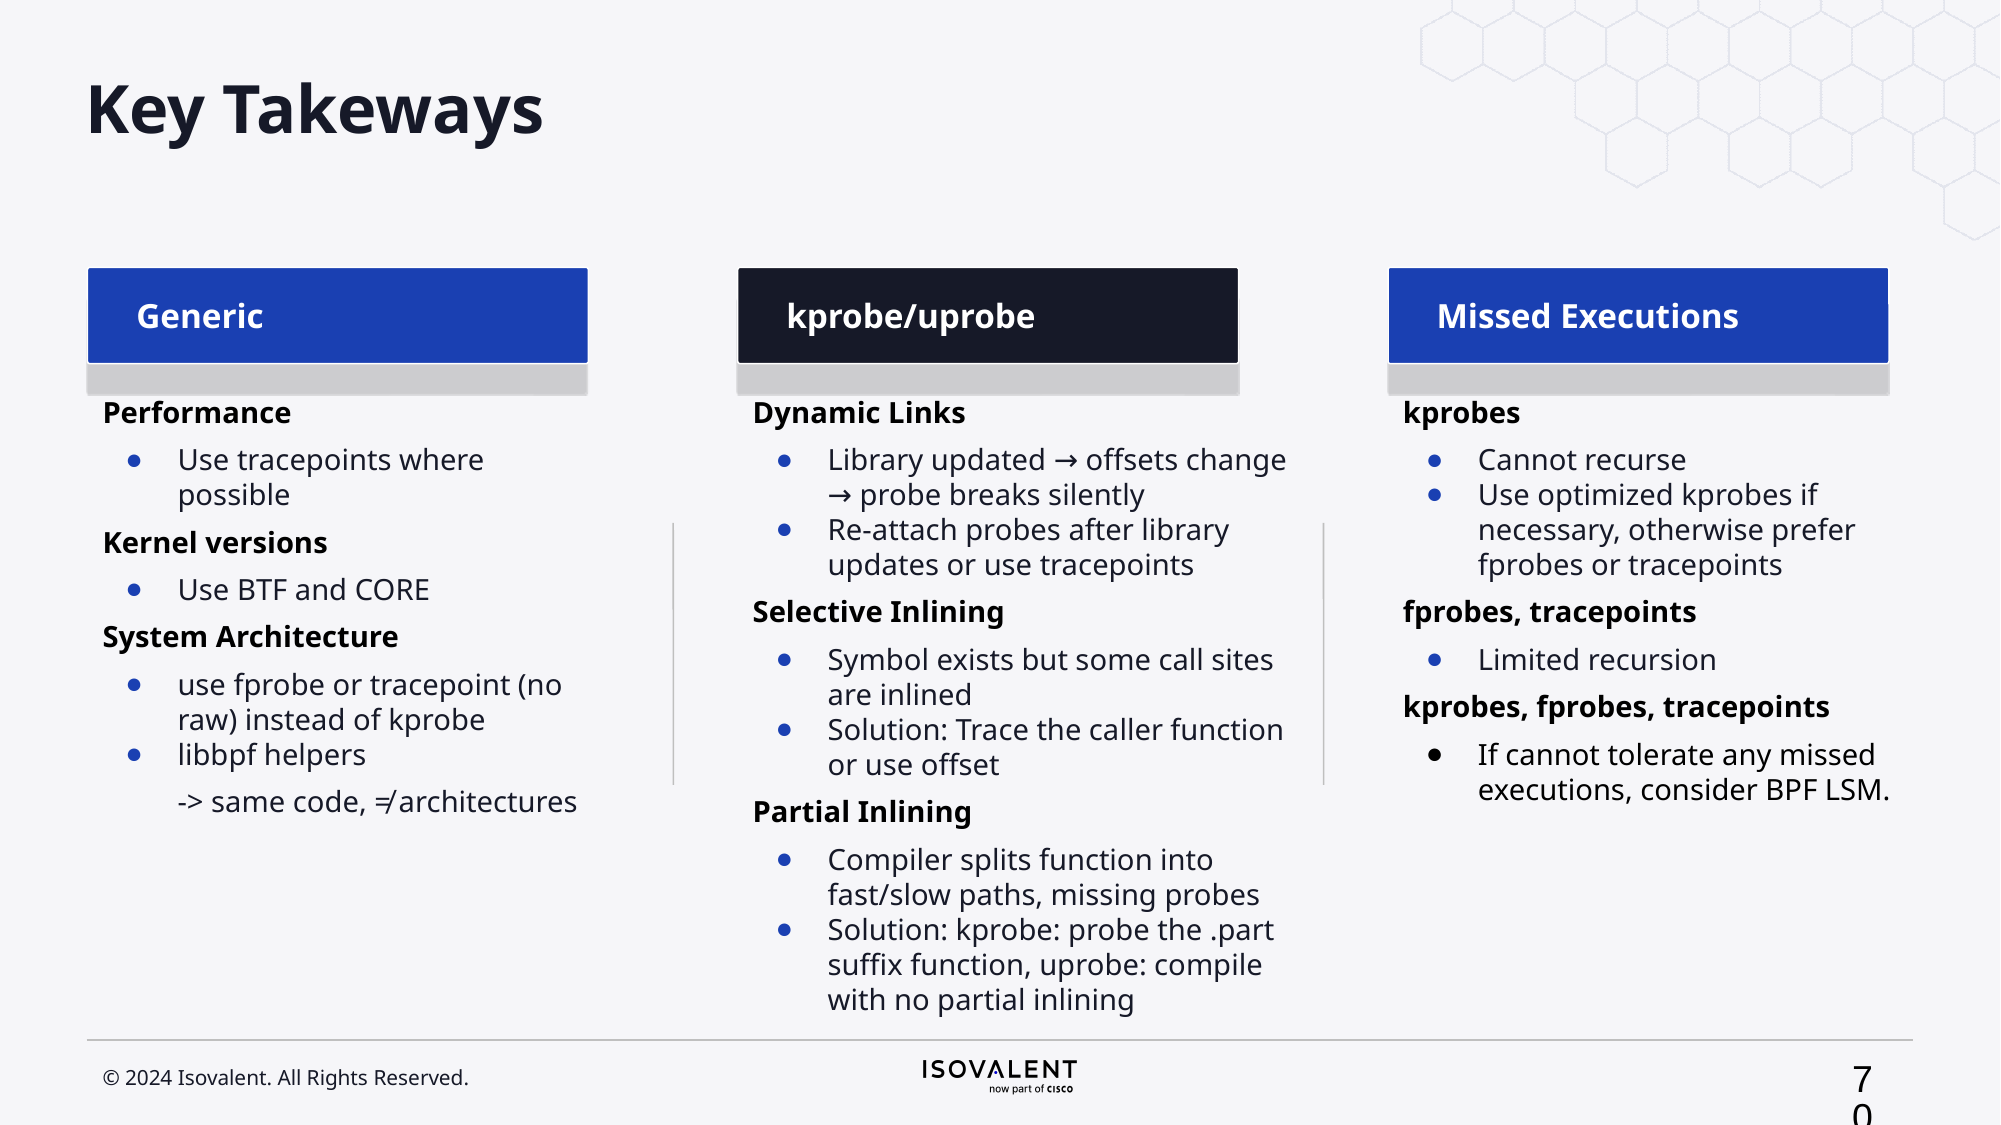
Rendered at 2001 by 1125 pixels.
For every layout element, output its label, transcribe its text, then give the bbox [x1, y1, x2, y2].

list kprobes Cannot recurse Use optimized kprobes if necessary, otherwise prefer fprobes or tracepoints fprobes, tracepoints Limited recursion kprobes, fprobes, tracepoints If cannot tolerate any missed executions, consider BPF LSM. [1387, 386, 1910, 922]
list Missed Executions [1421, 287, 1847, 344]
list Dynamic Links Library updated → offsets change → probe breaks silently Re-attach probes after library updates or use tracepoints Selective Inlining Symbol exists but some call sites are inlined Solution: Trace the caller function or use offset Partial Inlining Compiler splits function into fast/slow paths, missing probes Solution: kprobe: probe the .part suffix function, uprobe: compile with no partial inlining [737, 386, 1333, 1125]
list kprobe/uprobe [771, 287, 1197, 344]
list Key Takeways [70, 59, 1035, 157]
picture [0, 0, 2000, 1125]
list Performance Use tracepoints where possible Kernel versions Use BTF and CORE System Architecture use fprobe or tracepoint (no raw) instead of kprobe libbpf helpers -> same code, ≠ architectures [87, 386, 609, 922]
list Generic [121, 287, 547, 344]
picture [1857, 1107, 1868, 1125]
